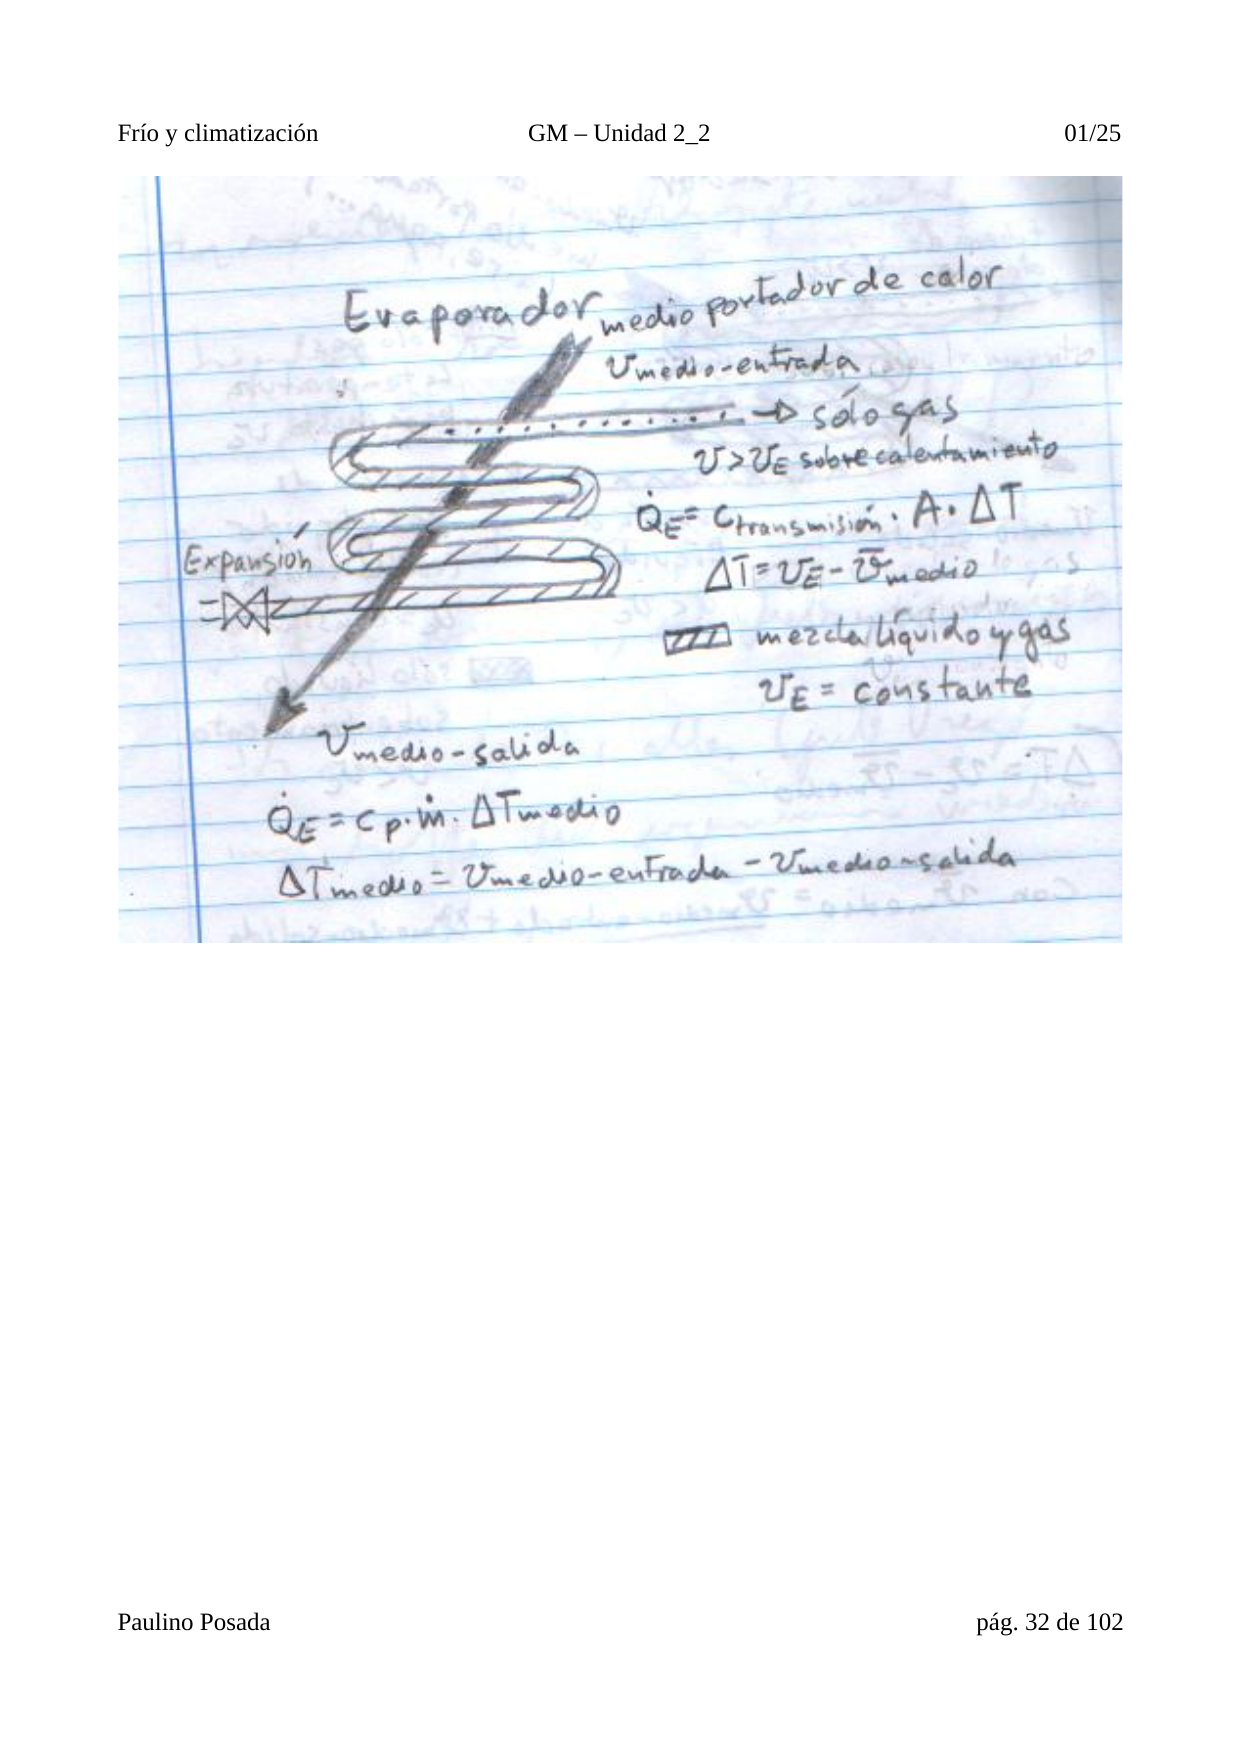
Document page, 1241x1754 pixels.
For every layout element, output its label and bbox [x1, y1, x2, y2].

picture [118, 176, 1123, 943]
